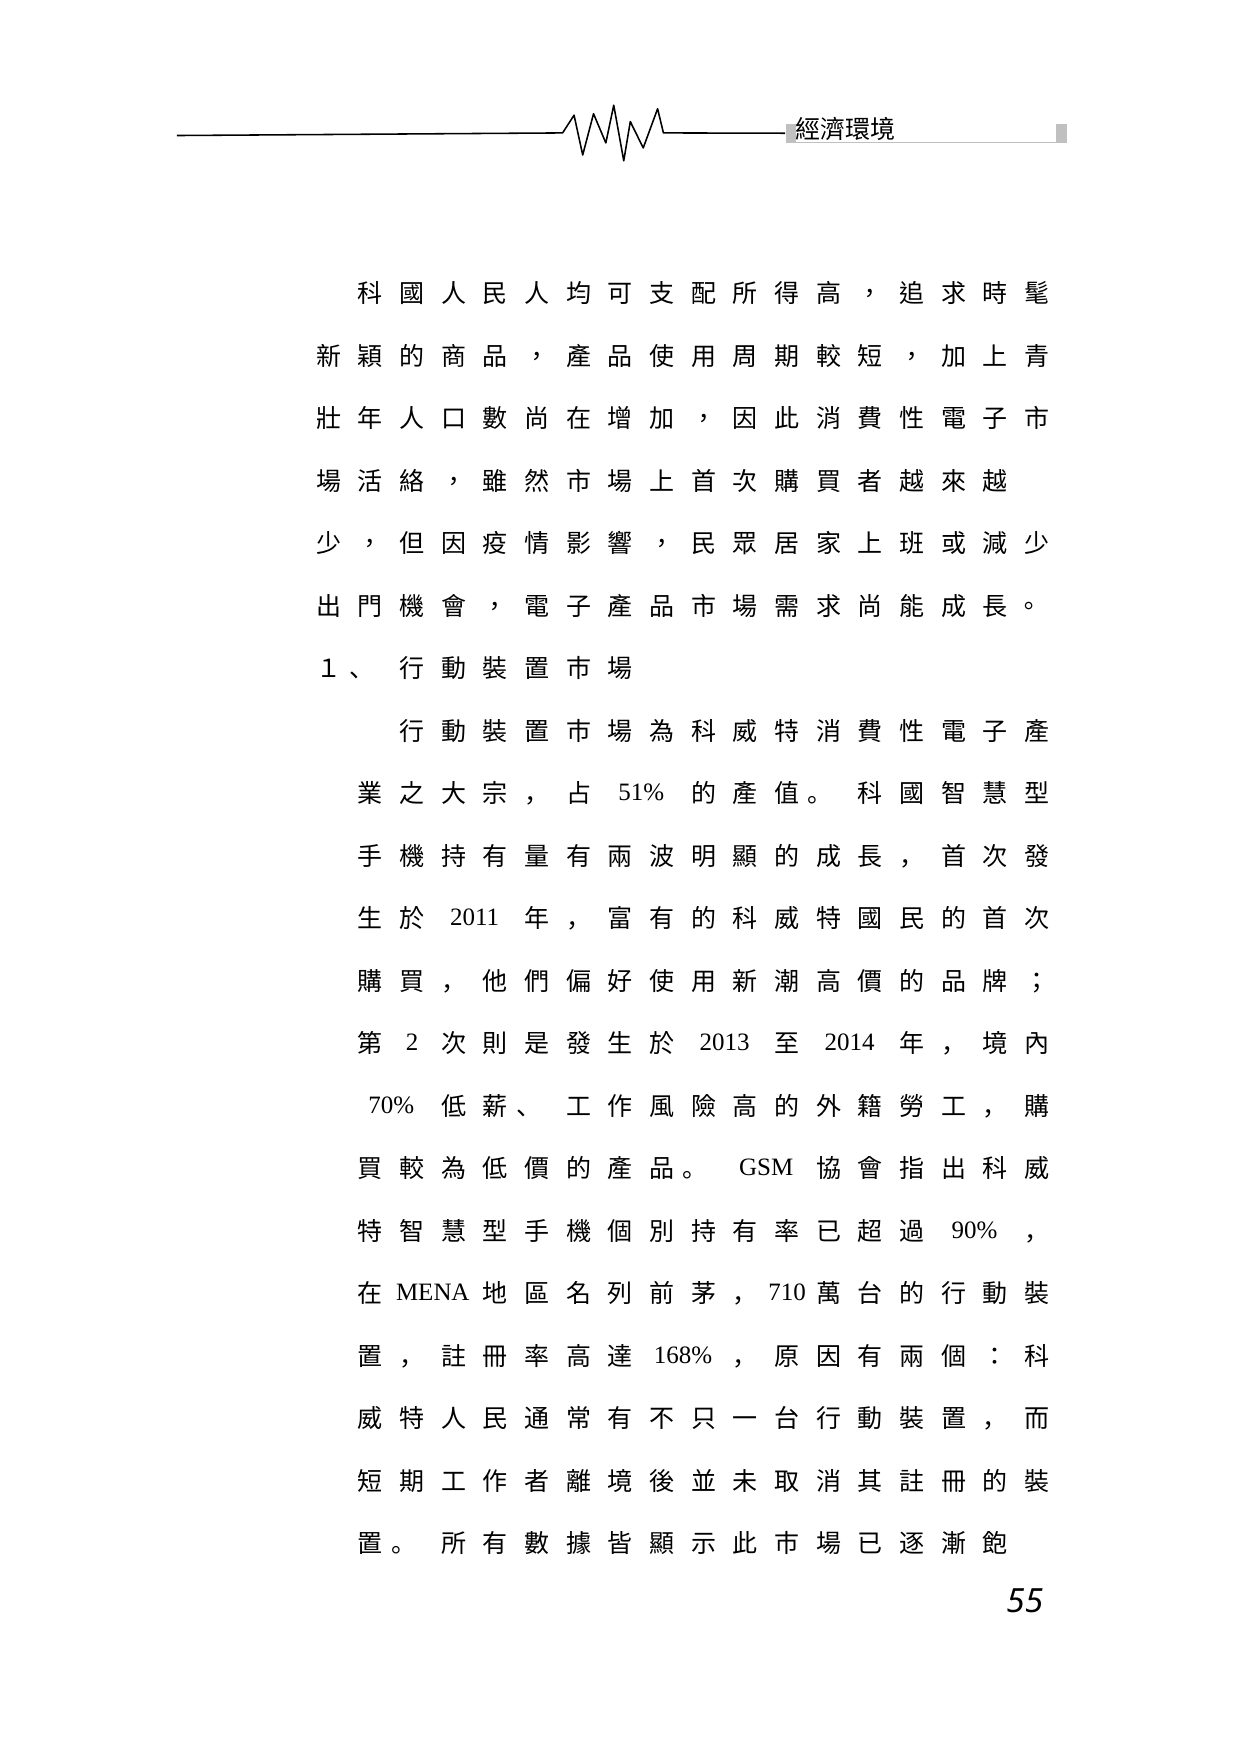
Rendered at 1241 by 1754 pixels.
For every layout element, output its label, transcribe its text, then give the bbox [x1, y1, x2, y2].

text 行動裝置市場為科威特消費性電子產業之大宗，占51%的產值。科國智慧型手機持有量有兩波明顯的成長，首次發生於2011年，富有的科威特國民的首次購買，他們偏好使用新潮高價的品牌；第2次則是發生於2013至2014年，境內70%低薪、工作風險高的外籍勞工，購買較為低價的產品。GSM協會指出科威特智慧型手機個別持有率已超過90%，在MENA地區名列前茅，710萬台的行動裝置，註冊率高達168%，原因有兩個：科威特人民通常有不只一台行動裝置，而短期工作者離境後並未取消其註冊的裝置。所有數據皆顯示此市場已逐漸飽 [330, 688, 1058, 1563]
text １、行動裝置市場 [281, 625, 1058, 688]
text 科國人民人均可支配所得高，追求時髦新穎的商品，產品使用周期較短，加上青壯年人口數尚在增加，因此消費性電子市場活絡，雖然市場上首次購買者越來越少，但因疫情影響，民眾居家上班或減少出門機會，電子產品市場需求尚能成長。 [281, 250, 1058, 625]
